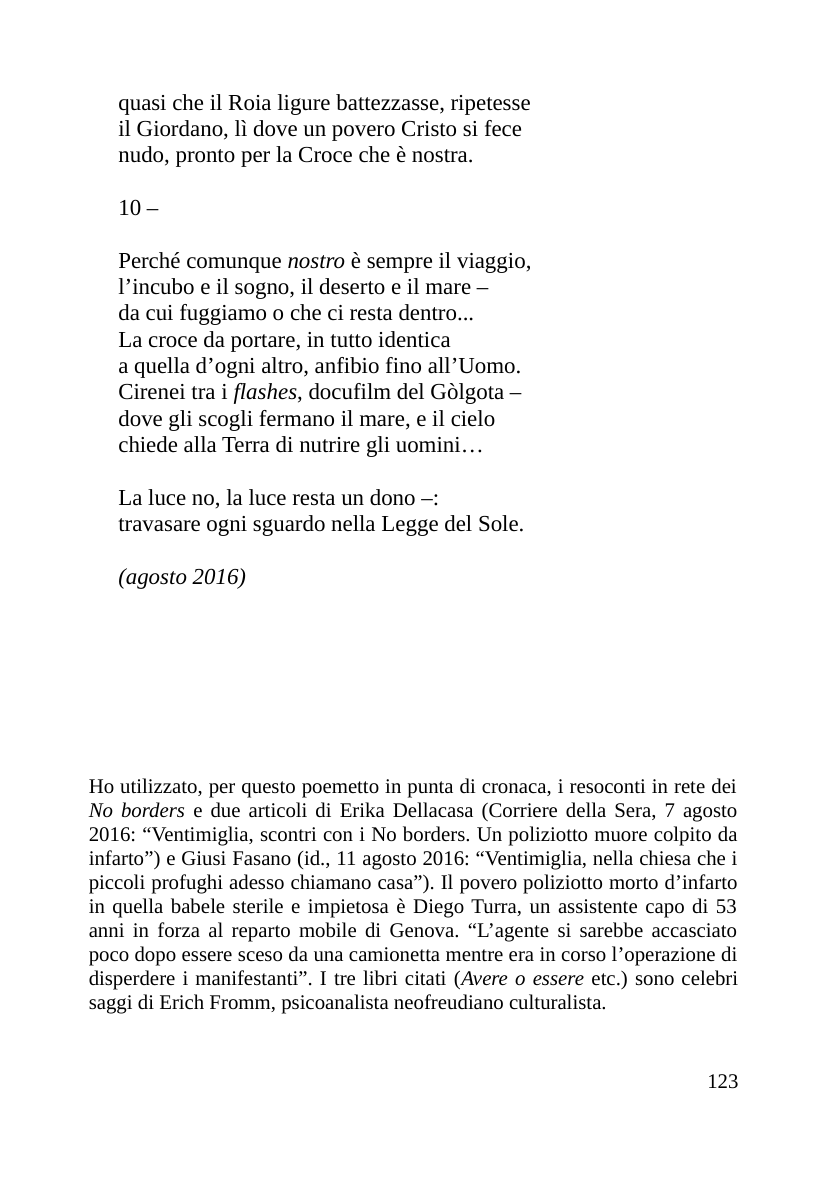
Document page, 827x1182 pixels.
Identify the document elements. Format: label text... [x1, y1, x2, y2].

text quasi che il Roia ligure battezzasse, ripetesse [88, 88, 738, 115]
text Perché comunque nostro è sempre il viaggio, [88, 247, 738, 273]
text il Giordano, lì dove un povero Cristo si fece [88, 115, 738, 141]
text Ho utilizzato, per questo poemetto in punta di cronaca, i resoconti in rete dei No borders e due articoli di Erika Dellacasa (Corriere della Sera, 7 agosto 2016: “Ventimiglia, scontri con i No borders. Un poliziotto muore colpito da infarto”) e Giusi Fasano (id., 11 agosto 2016: “Ventimiglia, nella chiesa che i piccoli profughi adesso chiamano casa”). Il povero poliziotto morto d’infarto in quella babele sterile e impietosa è Diego Turra, un assistente capo di 53 anni in forza al reparto mobile di Genova. “L’agente si sarebbe accasciato poco dopo essere sceso da una camionetta mentre era in corso l’operazione di disperdere i manifestanti”. I tre libri citati (Avere o essere etc.) sono celebri saggi di Erich Fromm, psicoanalista neofreudiano culturalista. [88, 774, 738, 1014]
text chiede alla Terra di nutrire gli uomini… [88, 431, 738, 457]
text La croce da portare, in tutto identica [88, 326, 738, 352]
text a quella d’ogni altro, anfibio fino all’Uomo. [88, 352, 738, 378]
text Cirenei tra i flashes, docufilm del Gòlgota – [88, 378, 738, 405]
text travasare ogni sguardo nella Legge del Sole. [88, 510, 738, 537]
text l’incubo e il sogno, il deserto e il mare – [88, 273, 738, 299]
text da cui fuggiamo o che ci resta dentro... [88, 299, 738, 326]
text 10 – [88, 194, 738, 220]
text La luce no, la luce resta un dono –: [88, 484, 738, 510]
text dove gli scogli fermano il mare, e il cielo [88, 405, 738, 431]
text nudo, pronto per la Croce che è nostra. [88, 141, 738, 168]
text (agosto 2016) [88, 563, 738, 589]
